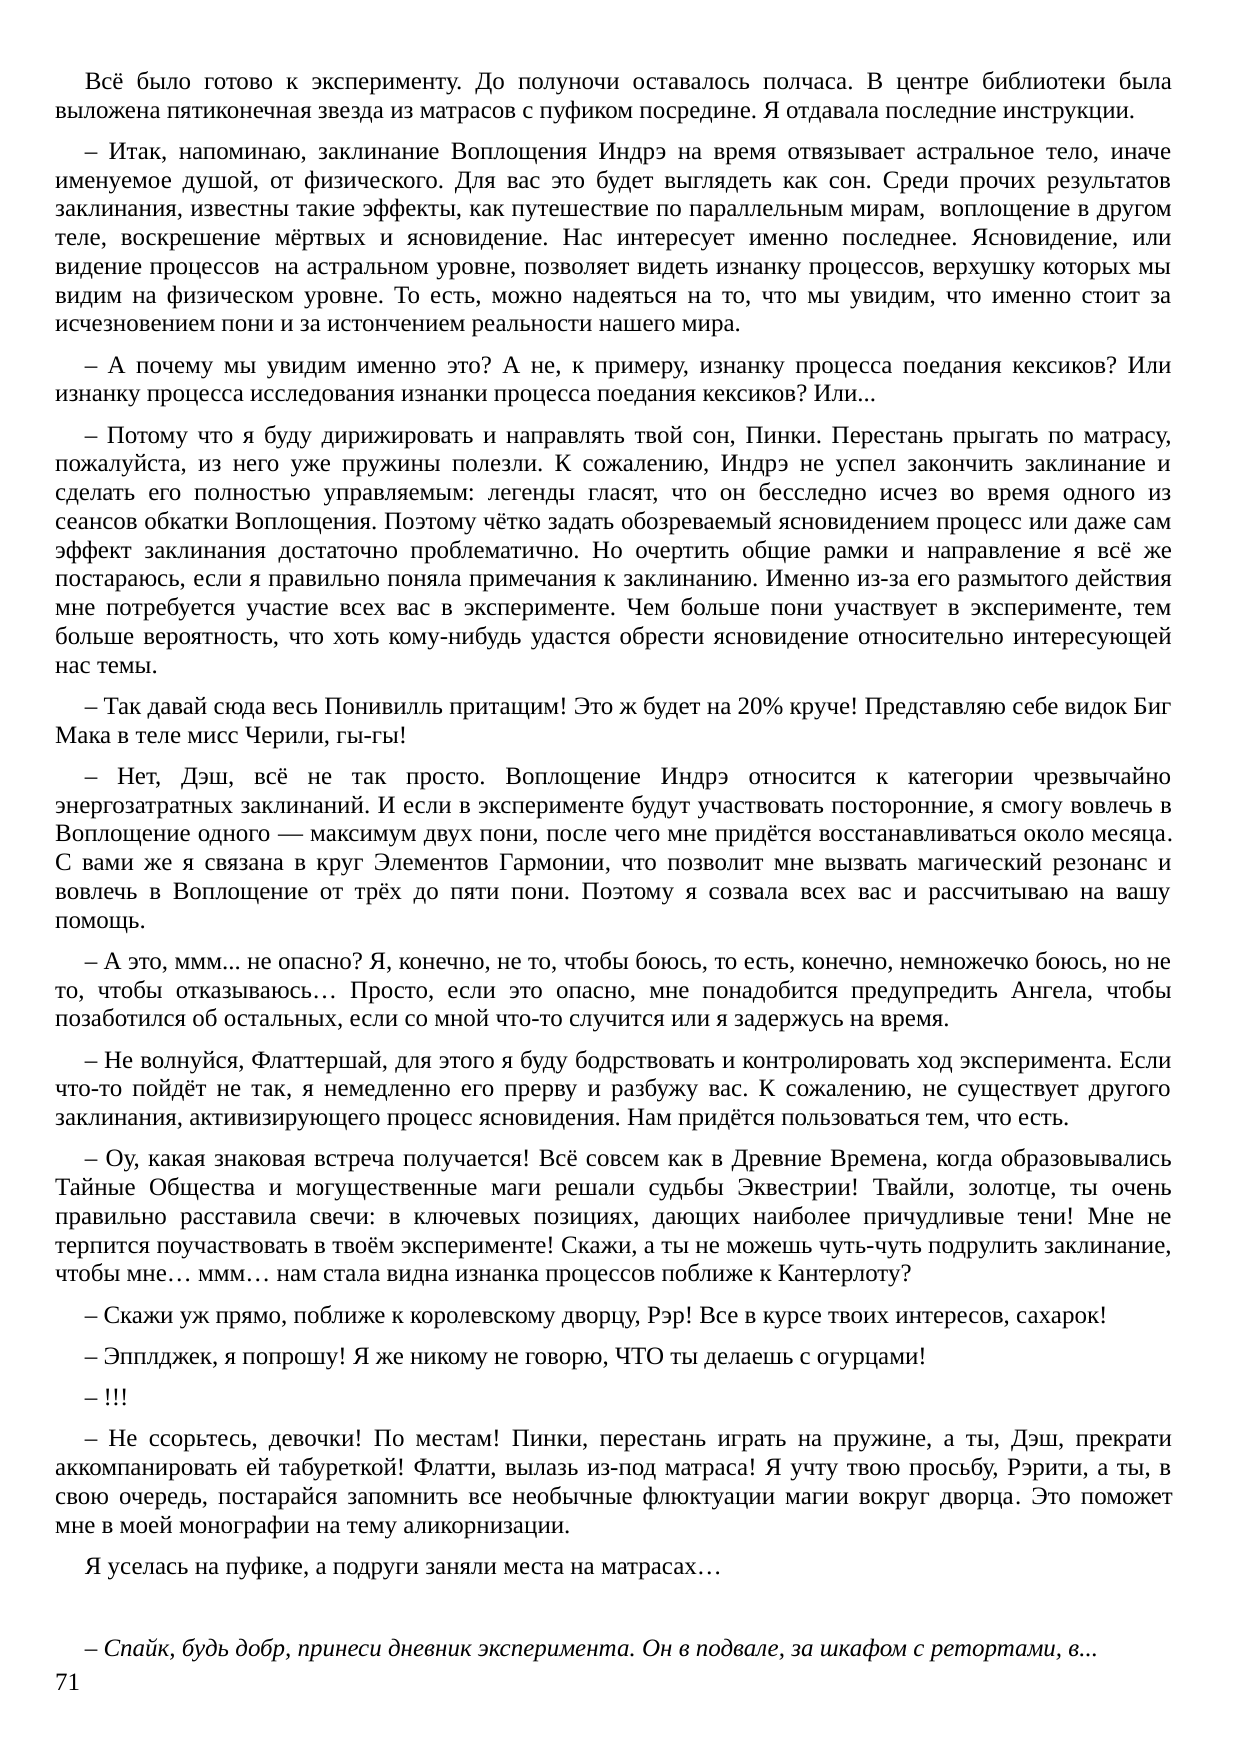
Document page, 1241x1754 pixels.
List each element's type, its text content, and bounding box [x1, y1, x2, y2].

text – Оу, какая знаковая встреча получается! Всё совсем как в Древние Времена, когда образовывались Тайные Общества и могущественные маги решали судьбы Эквестрии! Твайли, золотце, ты очень правильно расставила свечи: в ключевых позициях, дающих наиболее причудливые тени! Мне не терпится поучаствовать в твоём эксперименте! Скажи, а ты не можешь чуть-чуть подрулить заклинание, чтобы мне… ммм… нам стала видна изнанка процессов поближе к Кантерлоту? [55, 1143, 1173, 1287]
text – А это, ммм... не опасно? Я, конечно, не то, чтобы боюсь, то есть, конечно, немножечко боюсь, но не то, чтобы отказываюсь… Просто, если это опасно, мне понадобится предупредить Ангела, чтобы позаботился об остальных, если со мной что-то случится или я задержусь на время. [55, 946, 1173, 1032]
text – Нет, Дэш, всё не так просто. Воплощение Индрэ относится к категории чрезвычайно энергозатратных заклинаний. И если в эксперименте будут участвовать посторонние, я смогу вовлечь в Воплощение одного — максимум двух пони, после чего мне придётся восстанавливаться около месяца. С вами же я связана в круг Элементов Гармонии, что позволит мне вызвать магический резонанс и вовлечь в Воплощение от трёх до пяти пони. Поэтому я созвала всех вас и рассчитываю на вашу помощь. [55, 761, 1173, 933]
text – Спайк, будь добр, принеси дневник эксперимента. Он в подвале, за шкафом с ретортами, в... [55, 1633, 1173, 1662]
text – Эпплджек, я попрошу! Я же никому не говорю, ЧТО ты делаешь с огурцами! [55, 1341, 1173, 1370]
text Всё было готово к эксперименту. До полуночи оставалось полчаса. В центре библиотеки была выложена пятиконечная звезда из матрасов с пуфиком посредине. Я отдавала последние инструкции. [55, 66, 1173, 123]
text – Итак, напоминаю, заклинание Воплощения Индрэ на время отвязывает астральное тело, иначе именуемое душой, от физического. Для вас это будет выглядеть как сон. Среди прочих результатов заклинания, известны такие эффекты, как путешествие по параллельным мирам, воплощение в другом теле, воскрешение мёртвых и ясновидение. Нас интересует именно последнее. Ясновидение, или видение процессов на астральном уровне, позволяет видеть изнанку процессов, верхушку которых мы видим на физическом уровне. То есть, можно надеяться на то, что мы увидим, что именно стоит за исчезновением пони и за истончением реальности нашего мира. [55, 136, 1173, 337]
text – Не ссорьтесь, девочки! По местам! Пинки, перестань играть на пружине, а ты, Дэш, прекрати аккомпанировать ей табуреткой! Флатти, вылазь из-под матраса! Я учту твою просьбу, Рэрити, а ты, в свою очередь, постарайся запомнить все необычные флюктуации магии вокруг дворца. Это поможет мне в моей монографии на тему аликорнизации. [55, 1423, 1173, 1538]
text – !!! [55, 1382, 1173, 1411]
text – А почему мы увидим именно это? А не, к примеру, изнанку процесса поедания кексиков? Или изнанку процесса исследования изнанки процесса поедания кексиков? Или... [55, 350, 1173, 407]
text – Не волнуйся, Флаттершай, для этого я буду бодрствовать и контролировать ход эксперимента. Если что-то пойдёт не так, я немедленно его прерву и разбужу вас. К сожалению, не существует другого заклинания, активизирующего процесс ясновидения. Нам придётся пользоваться тем, что есть. [55, 1045, 1173, 1131]
text – Потому что я буду дирижировать и направлять твой сон, Пинки. Перестань прыгать по матрасу, пожалуйста, из него уже пружины полезли. К сожалению, Индрэ не успел закончить заклинание и сделать его полностью управляемым: легенды гласят, что он бесследно исчез во время одного из сеансов обкатки Воплощения. Поэтому чётко задать обозреваемый ясновидением процесс или даже сам эффект заклинания достаточно проблематично. Но очертить общие рамки и направление я всё же постараюсь, если я правильно поняла примечания к заклинанию. Именно из-за его размытого действия мне потребуется участие всех вас в эксперименте. Чем больше пони участвует в эксперименте, тем больше вероятность, что хоть кому-нибудь удастся обрести ясновидение относительно интересующей нас темы. [55, 420, 1173, 678]
text – Так давай сюда весь Понивилль притащим! Это ж будет на 20% круче! Представляю себе видок Биг Мака в теле мисс Черили, гы-гы! [55, 691, 1173, 748]
text – Скажи уж прямо, поближе к королевскому дворцу, Рэр! Все в курсе твоих интересов, сахарок! [55, 1300, 1173, 1328]
text Я уселась на пуфике, а подруги заняли места на матрасах… [55, 1551, 1173, 1580]
